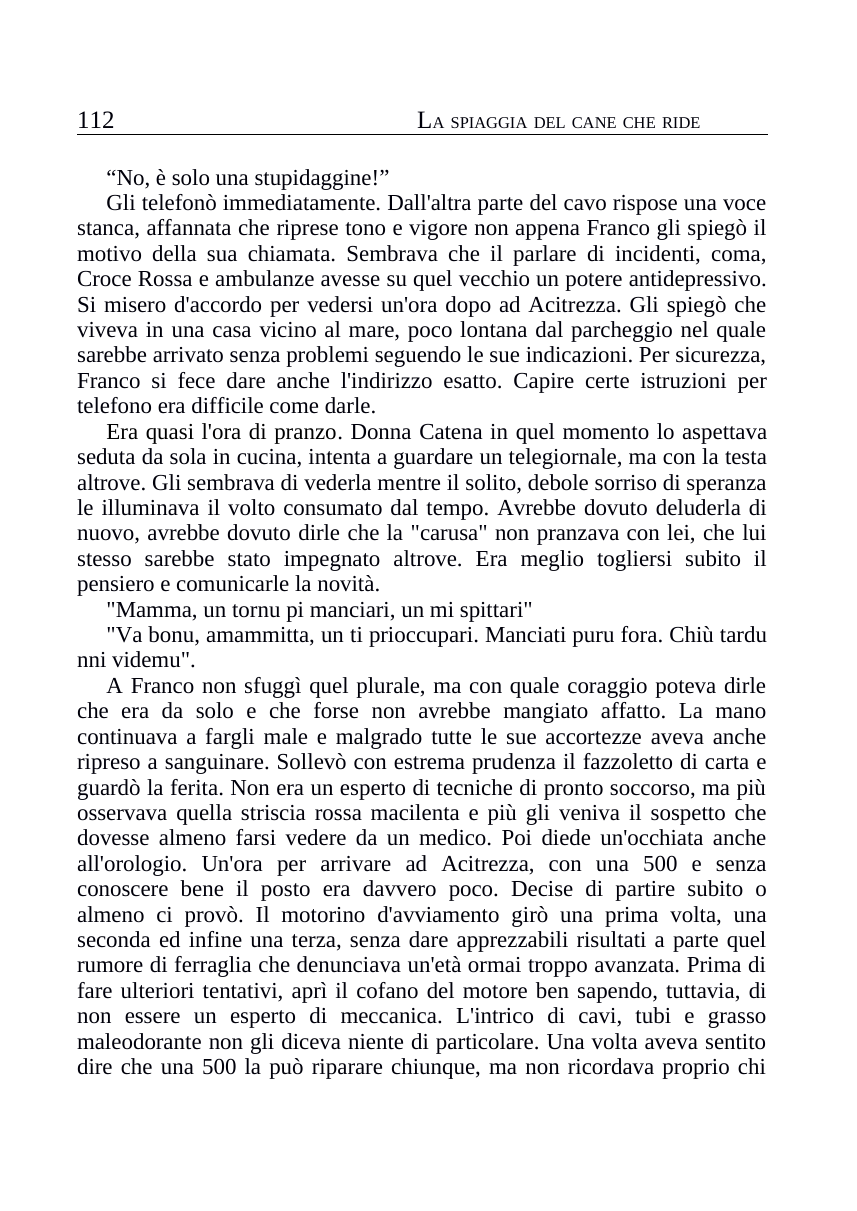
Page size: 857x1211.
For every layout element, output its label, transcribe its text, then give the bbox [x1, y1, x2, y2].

text Era quasi l'ora di pranzo. Donna Catena in quel momento lo aspettava seduta da sola in cucina, intenta a guardare un telegiornale, ma con la testa altrove. Gli sembrava di vederla mentre il solito, debole sorriso di speranza le illuminava il volto consumato dal tempo. Avrebbe dovuto deluderla di nuovo, avrebbe dovuto dirle che la "carusa" non pranzava con lei, che lui stesso sarebbe stato impegnato altrove. Era meglio togliersi subito il pensiero e comunicarle la novità. [77, 419, 768, 597]
text "Va bonu, amammitta, un ti prioccupari. Manciati puru fora. Chiù tardu nni videmu". [77, 622, 768, 673]
text “No, è solo una stupidaggine!” [77, 164, 768, 190]
text Gli telefonò immediatamente. Dall'altra parte del cavo rispose una voce stanca, affannata che riprese tono e vigore non appena Franco gli spiegò il motivo della sua chiamata. Sembrava che il parlare di incidenti, coma, Croce Rossa e ambulanze avesse su quel vecchio un potere antidepressivo. Si misero d'accordo per vedersi un'ora dopo ad Acitrezza. Gli spiegò che viveva in una casa vicino al mare, poco lontana dal parcheggio nel quale sarebbe arrivato senza problemi seguendo le sue indicazioni. Per sicurezza, Franco si fece dare anche l'indirizzo esatto. Capire certe istruzioni per telefono era difficile come darle. [77, 190, 768, 419]
text "Mamma, un tornu pi manciari, un mi spittari" [77, 597, 768, 622]
text A Franco non sfuggì quel plurale, ma con quale coraggio poteva dirle che era da solo e che forse non avrebbe mangiato affatto. La mano continuava a fargli male e malgrado tutte le sue accortezze aveva anche ripreso a sanguinare. Sollevò con estrema prudenza il fazzoletto di carta e guardò la ferita. Non era un esperto di tecniche di pronto soccorso, ma più osservava quella striscia rossa macilenta e più gli veniva il sospetto che dovesse almeno farsi vedere da un medico. Poi diede un'occhiata anche all'orologio. Un'ora per arrivare ad Acitrezza, con una 500 e senza conoscere bene il posto era davvero poco. Decise di partire subito o almeno ci provò. Il motorino d'avviamento girò una prima volta, una seconda ed infine una terza, senza dare apprezzabili risultati a parte quel rumore di ferraglia che denunciava un'età ormai troppo avanzata. Prima di fare ulteriori tentativi, aprì il cofano del motore ben sapendo, tuttavia, di non essere un esperto di meccanica. L'intrico di cavi, tubi e grasso maleodorante non gli diceva niente di particolare. Una volta aveva sentito dire che una 500 la può riparare chiunque, ma non ricordava proprio chi [77, 673, 768, 1079]
